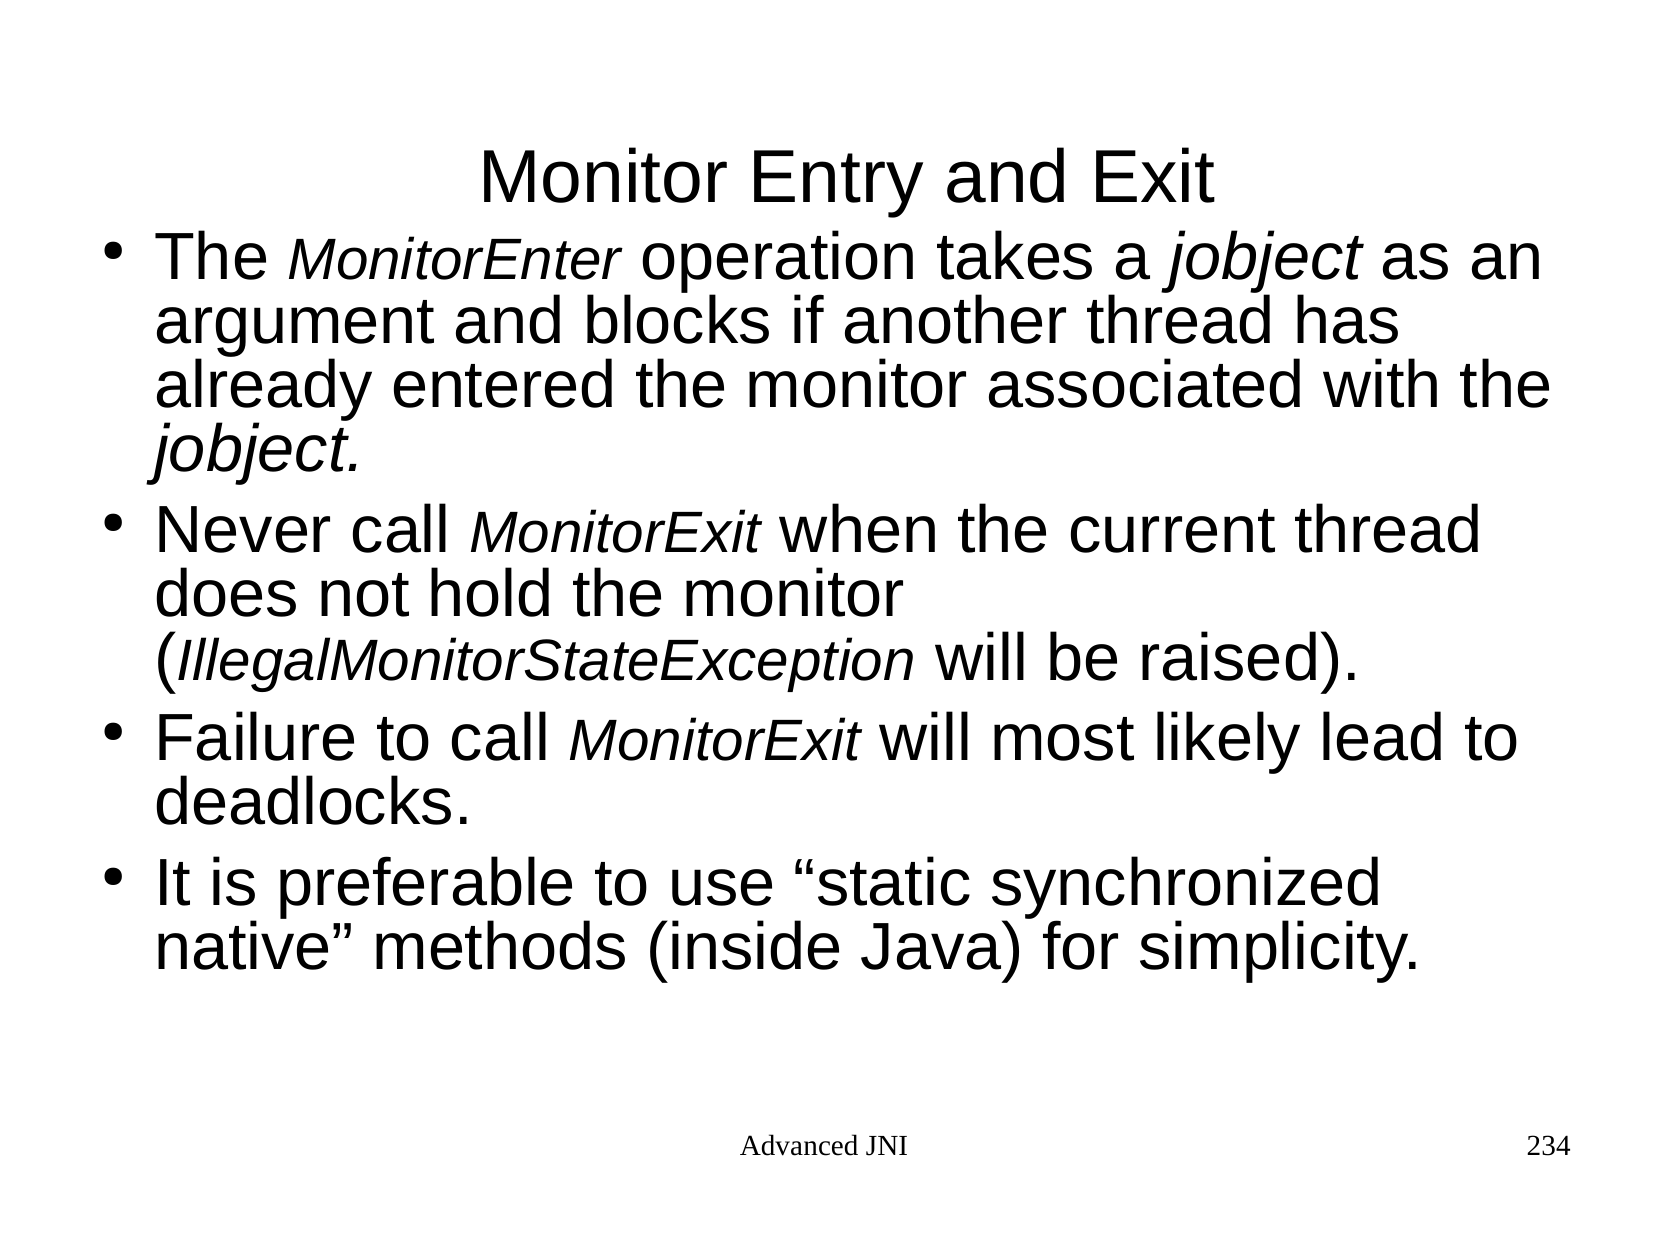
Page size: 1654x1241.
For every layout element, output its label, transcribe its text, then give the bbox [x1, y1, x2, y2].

list The MonitorEnter operation takes a jobject as an argument and blocks if another thread has already entered the monitor associated with the jobject. Never call MonitorExit when the current thread does not hold the monitor (IllegalMonitorStateException will be raised). Failure to call MonitorExit will most likely lead to deadlocks. It is preferable to use “static synchronized native” methods (inside Java) for simplicity. [68, 220, 1599, 1130]
title Monitor Entry and Exit [68, 114, 1599, 220]
